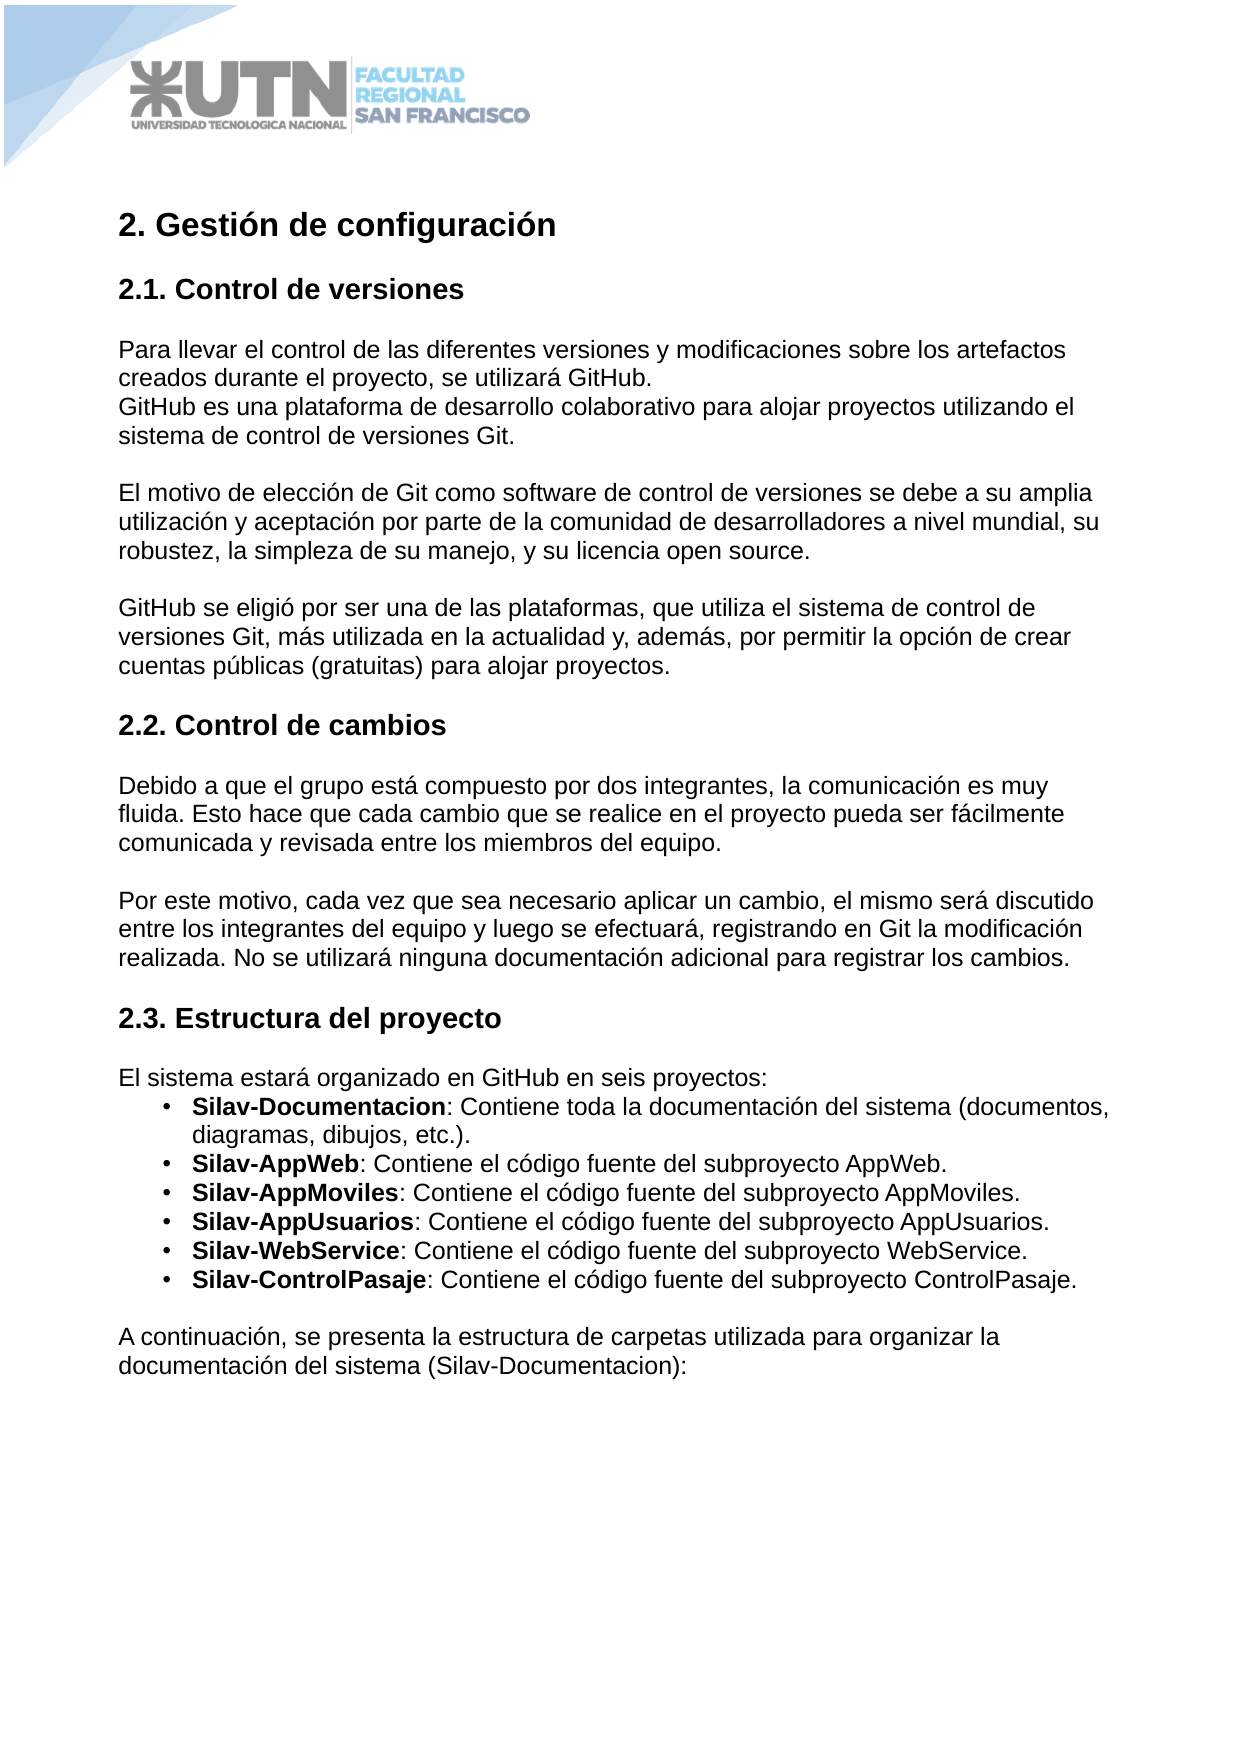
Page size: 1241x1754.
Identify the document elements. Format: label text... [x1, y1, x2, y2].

text El motivo de elección de Git como software de control de versiones se debe a su amplia utilización y aceptación por parte de la comunidad de desarrolladores a nivel mundial, su robustez, la simpleza de su manejo, y su licencia open source. [118, 478, 1122, 564]
list Silav-ControlPasaje: Contiene el código fuente del subproyecto ControlPasaje. [162, 1265, 1122, 1293]
list Silav-AppWeb: Contiene el código fuente del subproyecto AppWeb. [162, 1149, 1122, 1178]
picture [3, 5, 532, 169]
text Por este motivo, cada vez que sea necesario aplicar un cambio, el mismo será discutido entre los integrantes del equipo y luego se efectuará, registrando en Git la modificación realizada. No se utilizará ninguna documentación adicional para registrar los cambios. [118, 886, 1122, 972]
text 2.1. Control de versiones [118, 272, 1122, 306]
text El sistema estará organizado en GitHub en seis proyectos: [118, 1063, 1122, 1092]
text Para llevar el control de las diferentes versiones y modificaciones sobre los artefactos creados durante el proyecto, se utilizará GitHub. [118, 334, 1122, 392]
text GitHub es una plataforma de desarrollo colaborativo para alojar proyectos utilizando el sistema de control de versiones Git. [118, 392, 1122, 449]
list Silav-Documentacion: Contiene toda la documentación del sistema (documentos, diagramas, dibujos, etc.). [162, 1092, 1122, 1149]
text A continuación, se presenta la estructura de carpetas utilizada para organizar la documentación del sistema (Silav-Documentacion): [118, 1322, 1122, 1380]
text 2.3. Estructura del proyecto [118, 1001, 1122, 1034]
text 2.2. Control de cambios [118, 708, 1122, 742]
text Debido a que el grupo está compuesto por dos integrantes, la comunicación es muy fluida. Esto hace que cada cambio que se realice en el proyecto pueda ser fácilmente comunicada y revisada entre los miembros del equipo. [118, 771, 1122, 857]
list Silav-WebService: Contiene el código fuente del subproyecto WebService. [162, 1236, 1122, 1265]
text GitHub se eligió por ser una de las plataformas, que utiliza el sistema de control de versiones Git, más utilizada en la actualidad y, además, por permitir la opción de crear cuentas públicas (gratuitas) para alojar proyectos. [118, 593, 1122, 679]
list Silav-AppMoviles: Contiene el código fuente del subproyecto AppMoviles. [162, 1178, 1122, 1207]
list Silav-AppUsuarios: Contiene el código fuente del subproyecto AppUsuarios. [162, 1207, 1122, 1236]
text 2. Gestión de configuración [118, 205, 1122, 243]
